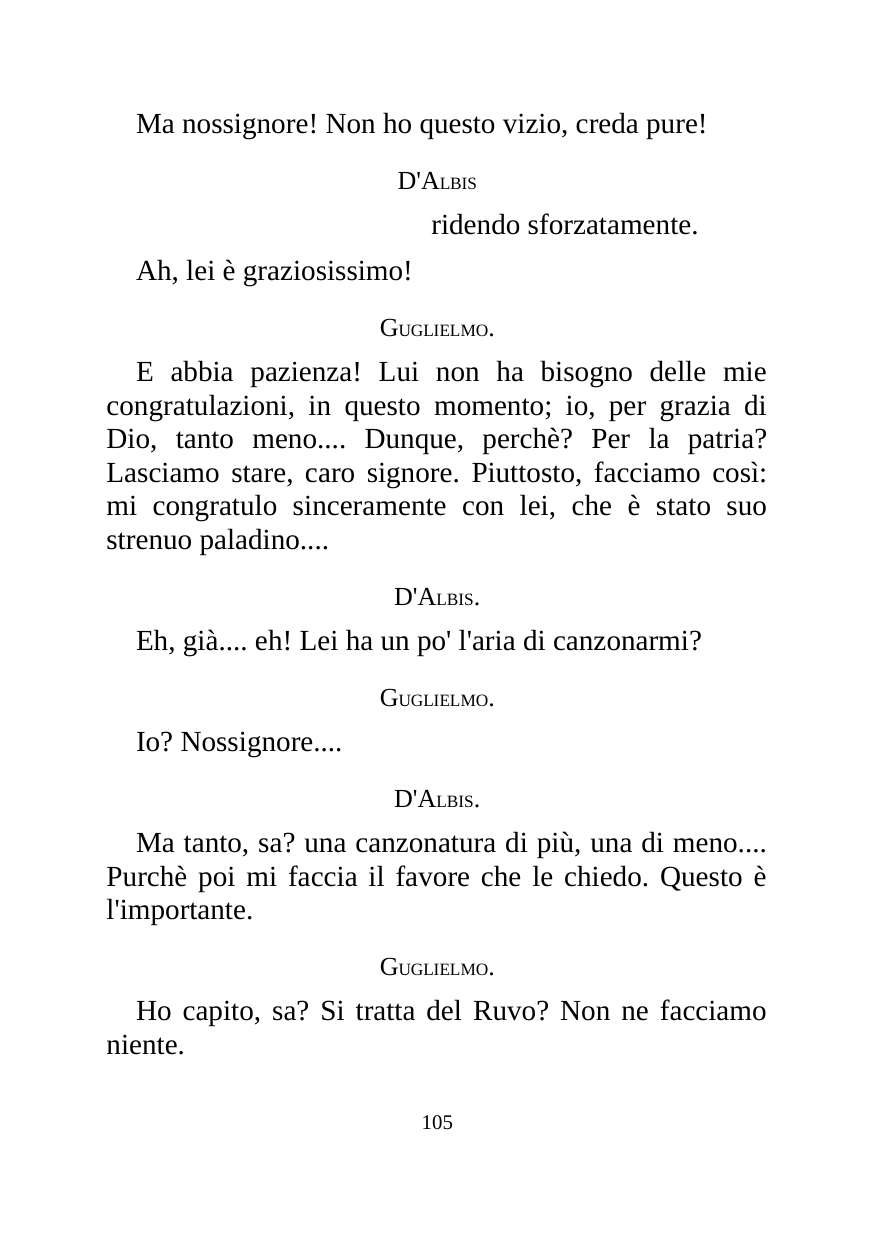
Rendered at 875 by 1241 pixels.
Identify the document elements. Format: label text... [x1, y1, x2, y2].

text D'Albis. [106, 783, 768, 813]
text Eh, già.... eh! Lei ha un po' l'aria di canzonarmi? [106, 623, 768, 657]
text Ma nossignore! Non ho questo vizio, creda pure! [106, 106, 768, 140]
text Guglielmo. [106, 951, 768, 981]
text Ho capito, sa? Si tratta del Ruvo? Non ne facciamo niente. [106, 993, 768, 1060]
text E abbia pazienza! Lui non ha bisogno delle mie congratulazioni, in questo momento; io, per grazia di Dio, tanto meno.... Dunque, perchè? Per la patria? Lasciamo stare, caro signore. Piuttosto, facciamo così: mi congratulo sinceramente con lei, che è stato suo strenuo paladino.... [106, 354, 768, 556]
text Ah, lei è graziosissimo! [106, 253, 768, 287]
text Io? Nossignore.... [106, 724, 768, 758]
text Guglielmo. [106, 312, 768, 342]
text Guglielmo. [106, 682, 768, 712]
text D'Albis. [106, 581, 768, 611]
text Ma tanto, sa? una canzonatura di più, una di meno.... Purchè poi mi faccia il favore che le chiedo. Questo è l'importante. [106, 825, 768, 926]
text D'Albis [106, 165, 768, 195]
text ridendo sforzatamente. [402, 207, 768, 241]
